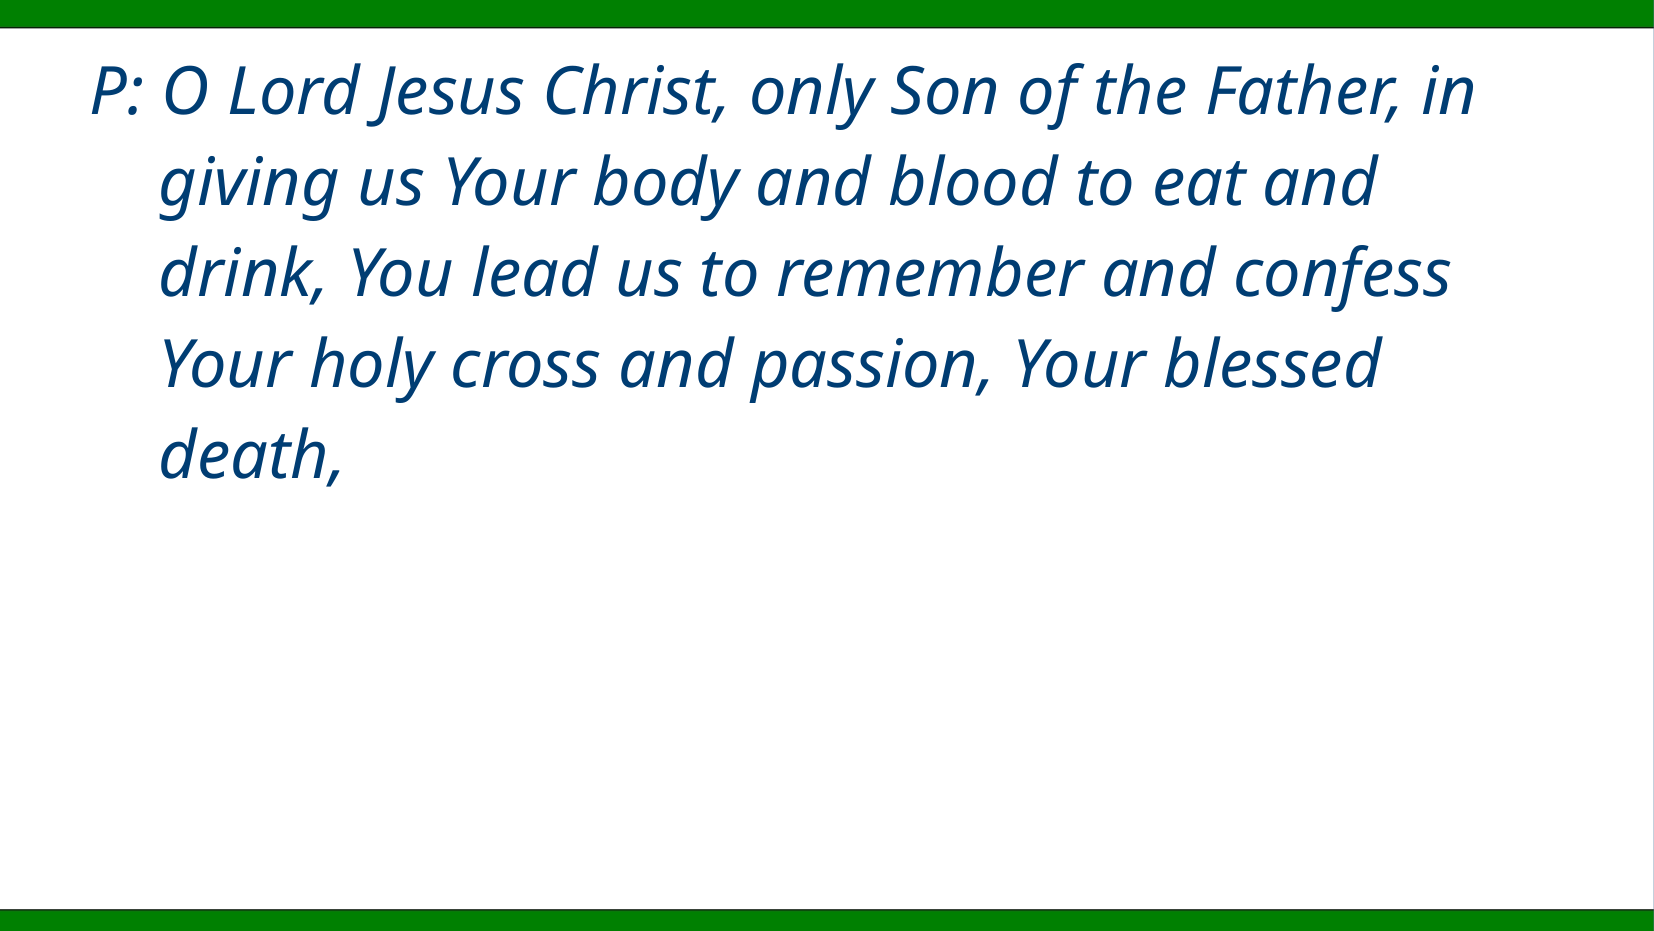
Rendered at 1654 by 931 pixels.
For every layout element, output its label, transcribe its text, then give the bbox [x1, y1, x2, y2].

picture [0, 0, 1654, 931]
text_box P: O Lord Jesus Christ, only Son of the Father, in giving us Your body and blood to eat and drink, You lead us to remember and confess Your holy cross and passion, Your blessed death, [75, 36, 1595, 496]
